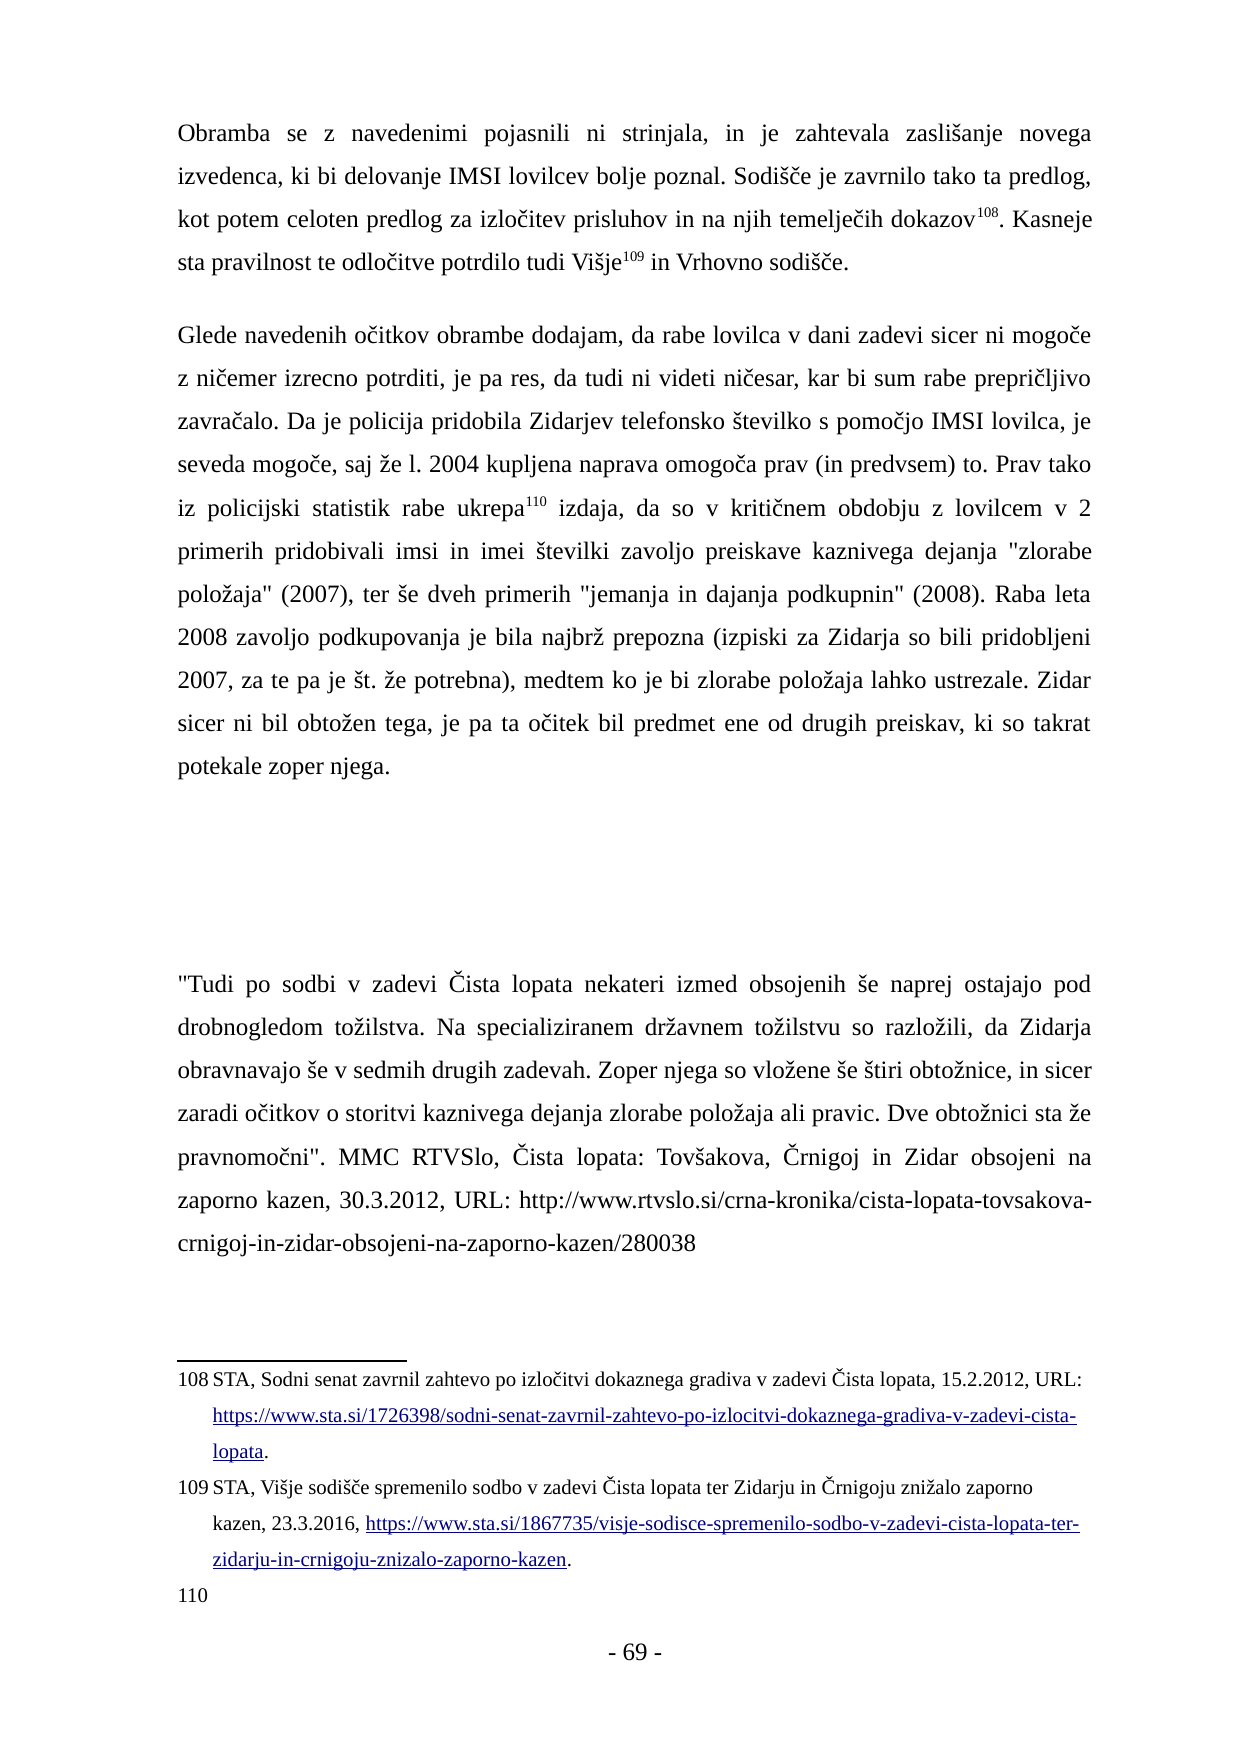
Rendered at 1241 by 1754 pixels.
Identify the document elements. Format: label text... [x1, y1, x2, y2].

text STA, Sodni senat zavrnil zahtevo po izločitvi dokaznega gradiva v zadevi Čista lopata, 15.2.2012, URL: https://www.sta.si/1726398/sodni-senat-zavrnil-zahtevo-po-izlocitvi-dokaznega-gradiva-v-zadevi-cista-lopata. [177, 1367, 1093, 1463]
text "Tudi po sodbi v zadevi Čista lopata nekateri izmed obsojenih še naprej ostajajo pod drobnogledom tožilstva. Na specializiranem državnem tožilstvu so razložili, da Zidarja obravnavajo še v sedmih drugih zadevah. Zoper njega so vložene še štiri obtožnice, in sicer zaradi očitkov o storitvi kaznivega dejanja zlorabe položaja ali pravic. Dve obtožnici sta že pravnomočni". MMC RTVSlo, Čista lopata: Tovšakova, Črnigoj in Zidar obsojeni na zaporno kazen, 30.3.2012, URL: http://www.rtvslo.si/crna-kronika/cista-lopata-tovsakova-crnigoj-in-zidar-obsojeni-na-zaporno-kazen/280038 [177, 969, 1093, 1257]
text Obramba se z navedenimi pojasnili ni strinjala, in je zahtevala zaslišanje novega izvedenca, ki bi delovanje IMSI lovilcev bolje poznal. Sodišče je zavrnilo tako ta predlog, kot potem celoten predlog za izločitev prisluhov in na njih temelječih dokazov. Kasneje sta pravilnost te odločitve potrdilo tudi Višje in Vrhovno sodišče. [177, 118, 1093, 276]
text STA, Višje sodišče spremenilo sodbo v zadevi Čista lopata ter Zidarju in Črnigoju znižalo zaporno kazen, 23.3.2016, https://www.sta.si/1867735/visje-sodisce-spremenilo-sodbo-v-zadevi-cista-lopata-ter-zidarju-in-crnigoju-znizalo-zaporno-kazen. [177, 1475, 1093, 1571]
text Glede navedenih očitkov obrambe dodajam, da rabe lovilca v dani zadevi sicer ni mogoče z ničemer izrecno potrditi, je pa res, da tudi ni videti ničesar, kar bi sum rabe prepričljivo zavračalo. Da je policija pridobila Zidarjev telefonsko številko s pomočjo IMSI lovilca, je seveda mogoče, saj že l. 2004 kupljena naprava omogoča prav (in predvsem) to. Prav tako iz policijski statistik rabe ukrepa izdaja, da so v kritičnem obdobju z lovilcem v 2 primerih pridobivali imsi in imei številki zavoljo preiskave kaznivega dejanja "zlorabe položaja" (2007), ter še dveh primerih "jemanja in dajanja podkupnin" (2008). Raba leta 2008 zavoljo podkupovanja je bila najbrž prepozna (izpiski za Zidarja so bili pridobljeni 2007, za te pa je št. že potrebna), medtem ko je bi zlorabe položaja lahko ustrezale. Zidar sicer ni bil obtožen tega, je pa ta očitek bil predmet ene od drugih preiskav, ki so takrat potekale zoper njega. [177, 320, 1093, 780]
